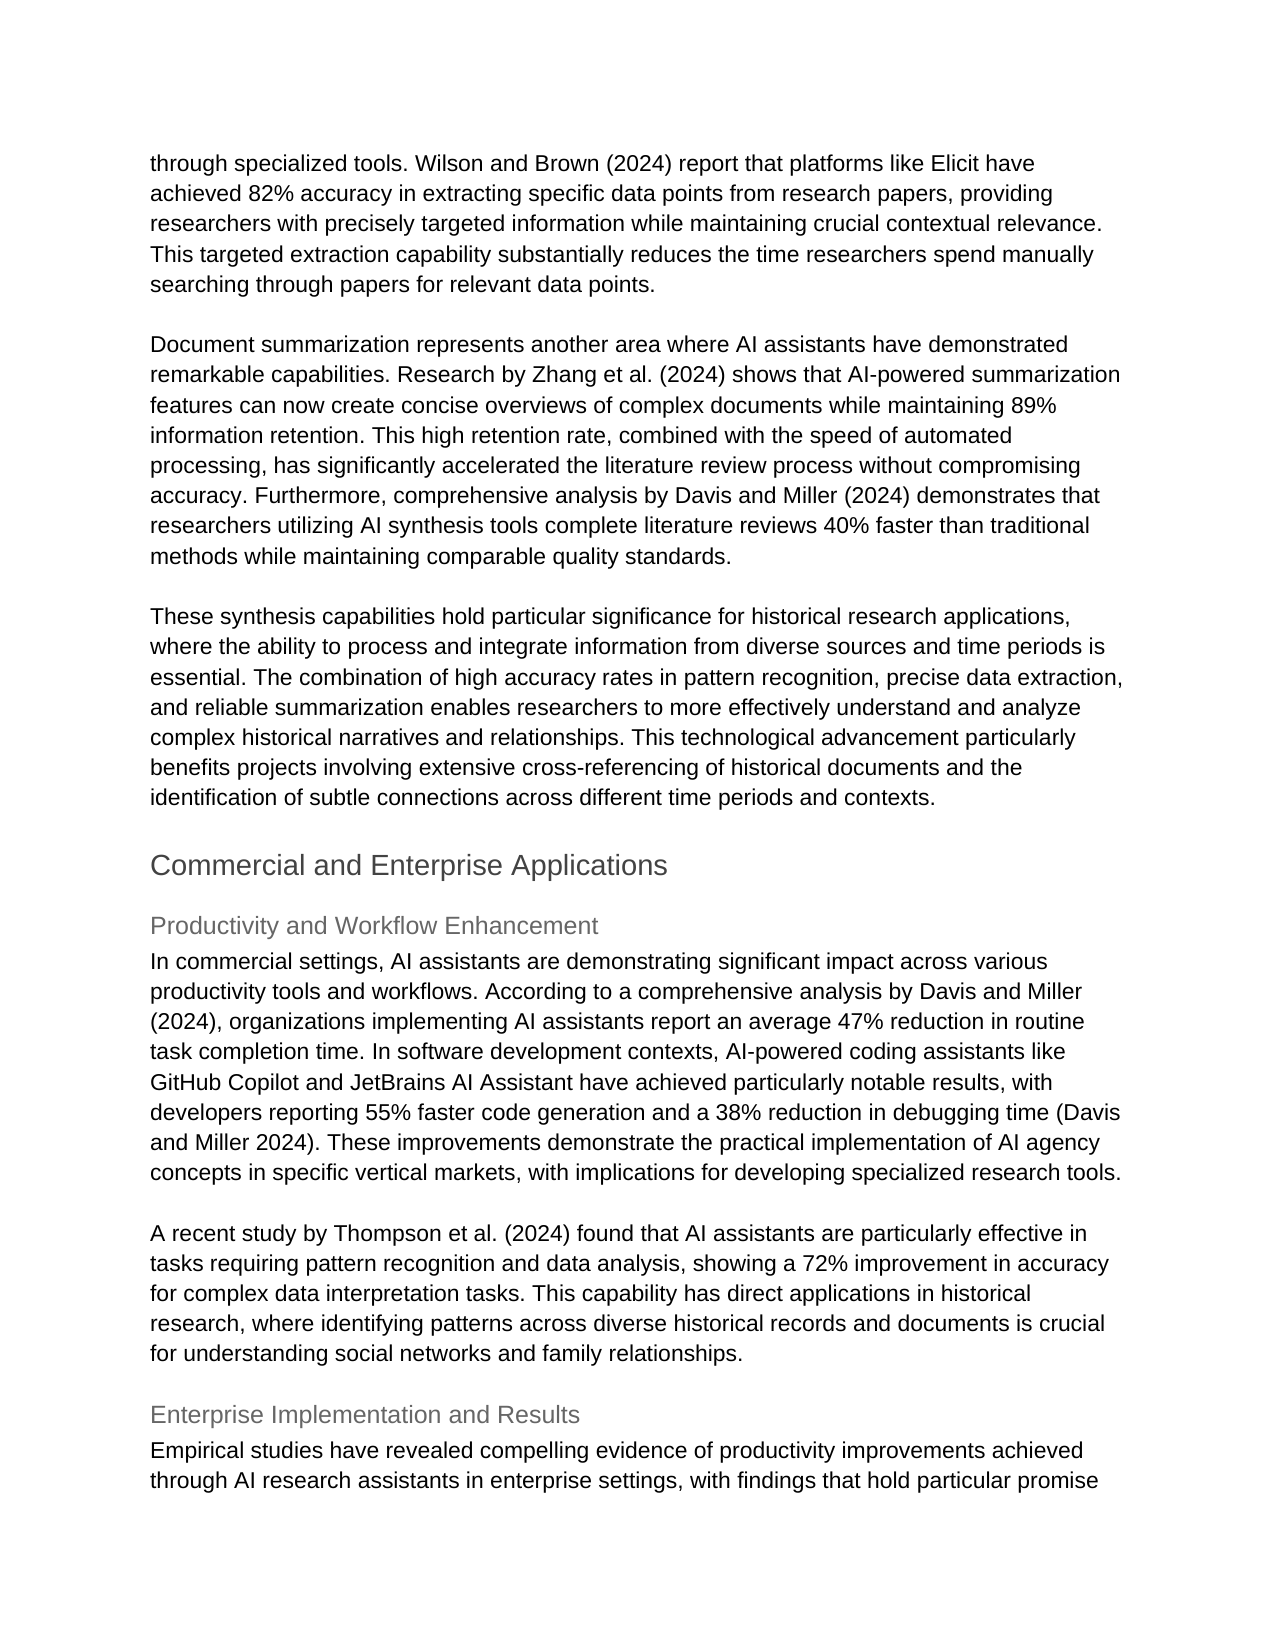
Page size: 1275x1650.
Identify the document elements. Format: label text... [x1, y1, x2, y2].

text In commercial settings, AI assistants are demonstrating significant impact across various productivity tools and workflows. According to a comprehensive analysis by Davis and Miller (2024), organizations implementing AI assistants report an average 47% reduction in routine task completion time. In software development contexts, AI-powered coding assistants like GitHub Copilot and JetBrains AI Assistant have achieved particularly notable results, with developers reporting 55% faster code generation and a 38% reduction in debugging time (Davis and Miller 2024). These improvements demonstrate the practical implementation of AI agency concepts in specific vertical markets, with implications for developing specialized research tools. [150, 948, 1125, 1186]
text These synthesis capabilities hold particular significance for historical research applications, where the ability to process and integrate information from diverse sources and time periods is essential. The combination of high accuracy rates in pattern recognition, precise data extraction, and reliable summarization enables researchers to more effectively understand and analyze complex historical narratives and relationships. This technological advancement particularly benefits projects involving extensive cross-referencing of historical documents and the identification of subtle connections across different time periods and contexts. [150, 603, 1125, 811]
text Empirical studies have revealed compelling evidence of productivity improvements achieved through AI research assistants in enterprise settings, with findings that hold particular promise [150, 1437, 1125, 1493]
subtitle Commercial and Enterprise Applications [150, 848, 1125, 881]
text A recent study by Thompson et al. (2024) found that AI assistants are particularly effective in tasks requiring pattern recognition and data analysis, showing a 72% improvement in accuracy for complex data interpretation tasks. This capability has direct applications in historical research, where identifying patterns across diverse historical records and documents is crucial for understanding social networks and family relationships. [150, 1219, 1125, 1367]
text Document summarization represents another area where AI assistants have demonstrated remarkable capabilities. Research by Zhang et al. (2024) shows that AI-powered summarization features can now create concise overviews of complex documents while maintaining 89% information retention. This high retention rate, combined with the speed of automated processing, has significantly accelerated the literature review process without compromising accuracy. Furthermore, comprehensive analysis by Davis and Miller (2024) demonstrates that researchers utilizing AI synthesis tools complete literature reviews 40% faster than traditional methods while maintaining comparable quality standards. [150, 331, 1125, 569]
text through specialized tools. Wilson and Brown (2024) report that platforms like Elicit have achieved 82% accuracy in extracting specific data points from research papers, providing researchers with precisely targeted information while maintaining crucial contextual relevance. This targeted extraction capability substantially reduces the time researchers spend manually searching through papers for relevant data points. [150, 150, 1125, 297]
subtitle Productivity and Workflow Enhancement [150, 911, 1125, 939]
subtitle Enterprise Implementation and Results [150, 1400, 1125, 1428]
